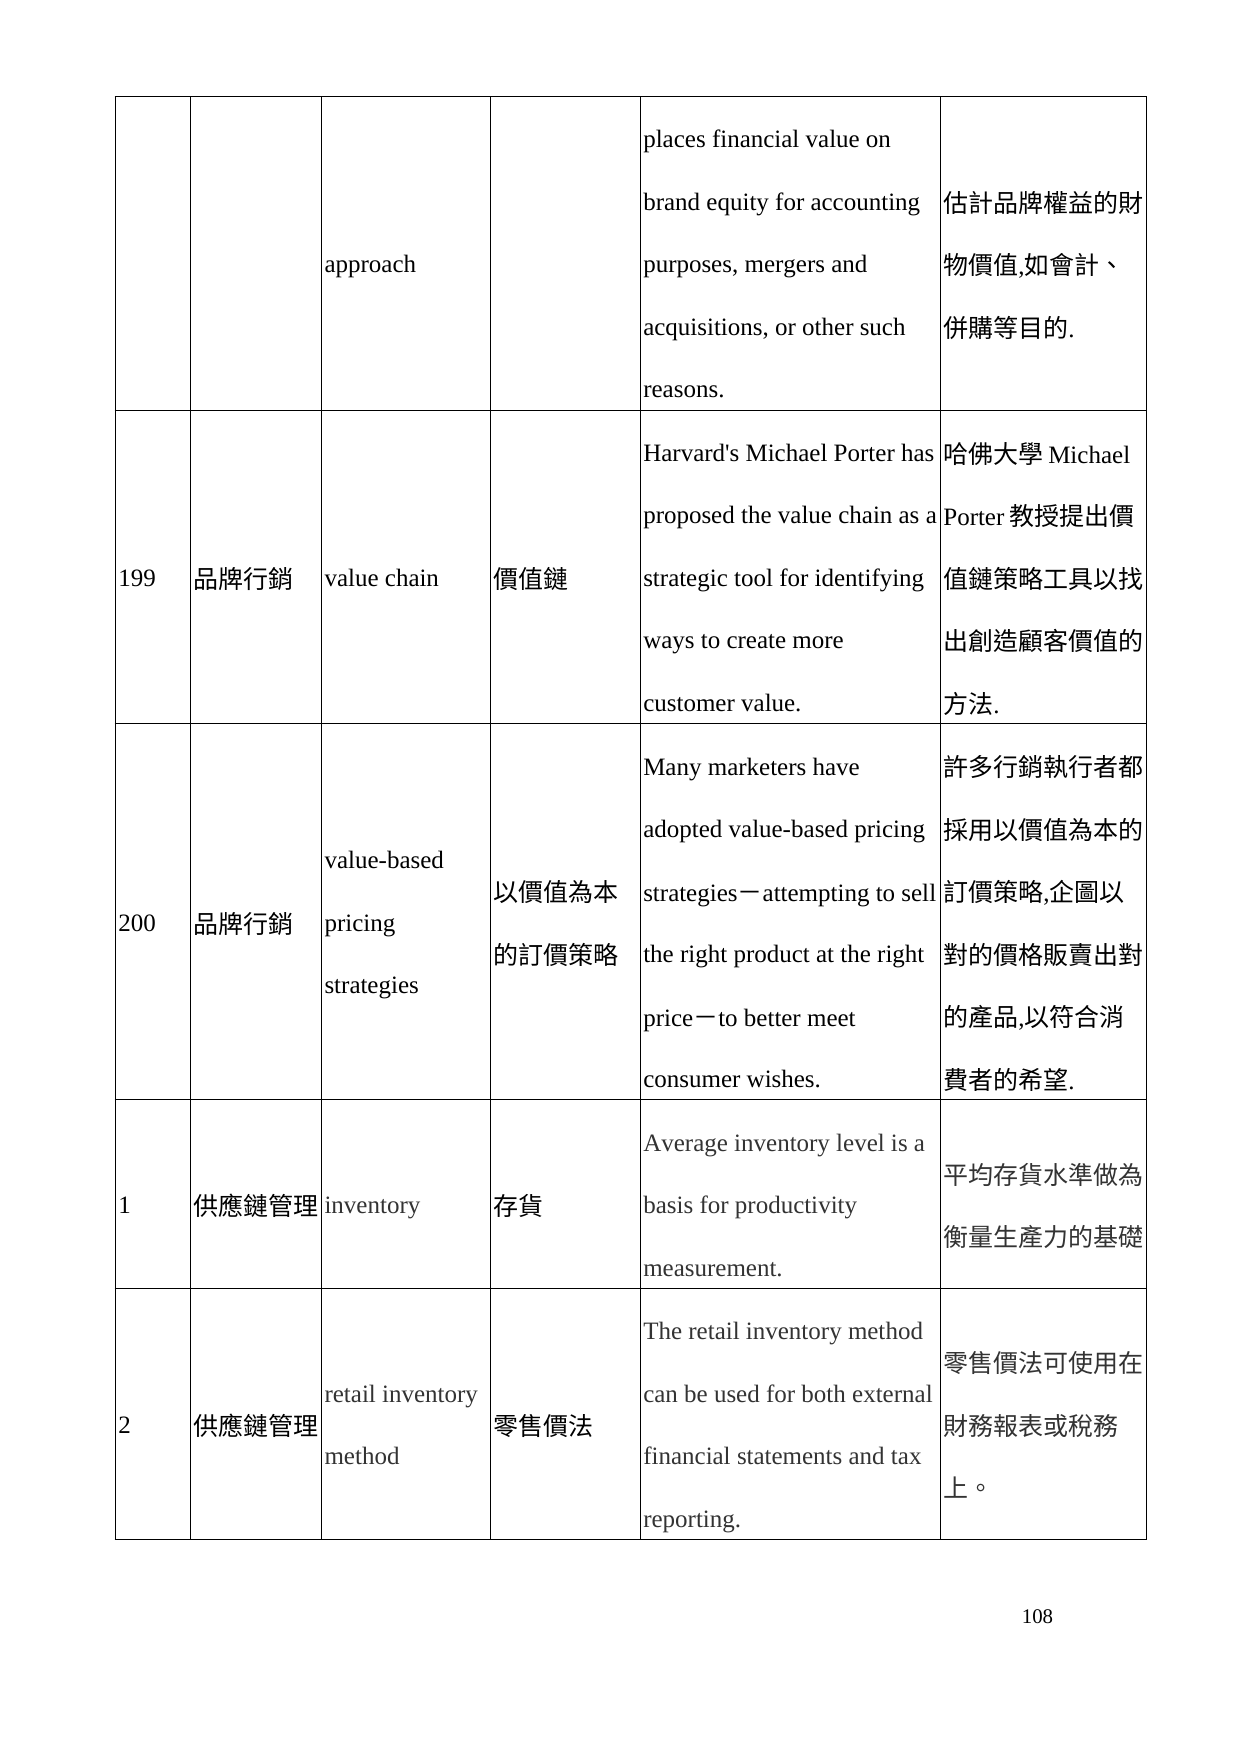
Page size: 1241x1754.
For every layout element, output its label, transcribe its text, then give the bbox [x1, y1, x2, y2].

table_cell 存貨 [491, 1100, 640, 1288]
table_cell Average inventory level is a basis for productivity measurement. [641, 1100, 940, 1288]
table_cell Harvard's Michael Porter has proposed the value chain as a strategic tool for identifying ways to create more customer value. [641, 411, 940, 723]
table_cell 200 [116, 724, 190, 1099]
table_cell 2 [116, 1289, 190, 1539]
table_cell value chain [322, 411, 490, 723]
table_cell 零售價法可使用在財務報表或稅務上。 [941, 1289, 1146, 1539]
table_cell The retail inventory method can be used for both external financial statements and tax reporting. [641, 1289, 940, 1539]
table_cell 許多行銷執行者都採用以價值為本的訂價策略,企圖以對的價格販賣出對的產品,以符合消費者的希望. [941, 724, 1146, 1099]
table_cell value-based pricing strategies [322, 724, 490, 1099]
table_cell [116, 97, 190, 410]
table_cell 哈佛大學Michael Porter教授提出價值鏈策略工具以找出創造顧客價值的方法. [941, 411, 1146, 723]
table_cell 供應鏈管理 [191, 1100, 321, 1288]
table_cell 以價值為本的訂價策略 [491, 724, 640, 1099]
table_cell approach [322, 97, 490, 410]
table_cell [491, 97, 640, 410]
table_cell places financial value on brand equity for accounting purposes, mergers and acquisitions, or other such reasons. [641, 97, 940, 410]
table_cell 平均存貨水準做為衡量生產力的基礎 [941, 1100, 1146, 1288]
table_cell 1 [116, 1100, 190, 1288]
table_cell 估計品牌權益的財物價值,如會計、併購等目的. [941, 97, 1146, 410]
table_cell retail inventory method [322, 1289, 490, 1539]
table_cell 品牌行銷 [191, 411, 321, 723]
table_cell [191, 97, 321, 410]
table_cell 價值鏈 [491, 411, 640, 723]
table_cell Many marketers have adopted value-based pricing strategies－attempting to sell the right product at the right price－to better meet consumer wishes. [641, 724, 940, 1099]
table_cell 供應鏈管理 [191, 1289, 321, 1539]
table_cell inventory [322, 1100, 490, 1288]
table_cell 品牌行銷 [191, 724, 321, 1099]
table_cell 199 [116, 411, 190, 723]
table_cell 零售價法 [491, 1289, 640, 1539]
